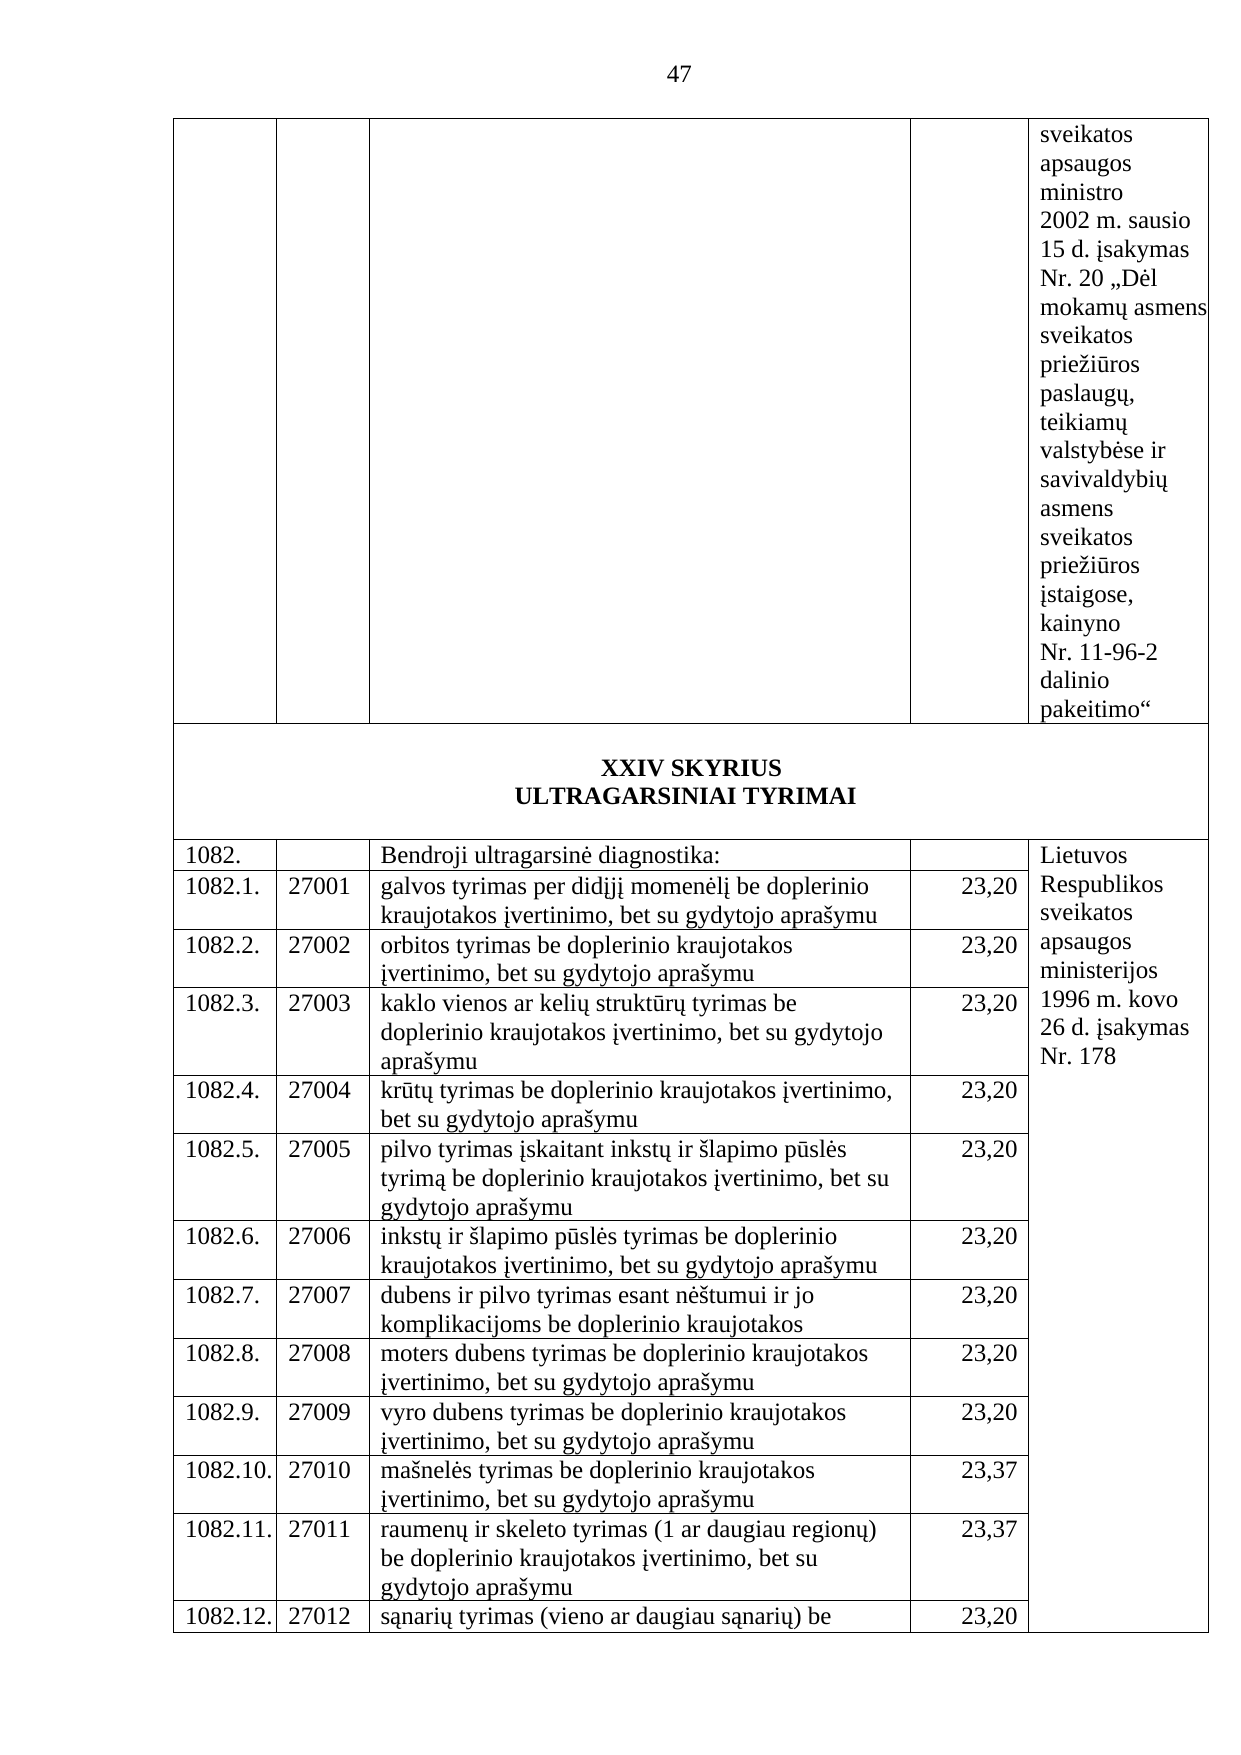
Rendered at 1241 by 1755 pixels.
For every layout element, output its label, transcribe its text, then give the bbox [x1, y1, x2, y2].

table_cell orbitos tyrimas be doplerinio kraujotakos įvertinimo, bet su gydytojo aprašymu [370, 930, 910, 987]
table_cell 23,20 [911, 1339, 1028, 1396]
table_cell 1082.9. [174, 1397, 276, 1454]
table_cell [1209, 839, 1222, 870]
table_cell [1209, 1075, 1222, 1133]
table_cell 1082.2. [174, 930, 276, 987]
table_cell XXIV SKYRIUS ULTRAGARSINIAI TYRIMAI [174, 724, 1208, 839]
table_cell [1209, 1338, 1222, 1396]
table_cell [1209, 1133, 1222, 1220]
table_cell 27010 [277, 1456, 369, 1513]
table_cell [1209, 1279, 1222, 1337]
table_cell 27004 [277, 1076, 369, 1133]
table_cell [1209, 1513, 1222, 1600]
table_cell [1209, 1220, 1222, 1279]
table_cell 27002 [277, 930, 369, 987]
table_cell 27001 [277, 871, 369, 929]
table_cell 23,20 [911, 1601, 1028, 1632]
table_cell 1082.6. [174, 1221, 276, 1279]
table_cell [1209, 1455, 1222, 1513]
table_cell 23,20 [911, 1280, 1028, 1337]
table_cell 27007 [277, 1280, 369, 1337]
table_cell 27012 [277, 1601, 369, 1632]
table_cell 1082.11. [174, 1514, 276, 1600]
table_cell 1082. [174, 840, 276, 870]
table_cell [1209, 1600, 1222, 1632]
table_cell 1082.1. [174, 871, 276, 929]
table_cell raumenų ir skeleto tyrimas (1 ar daugiau regionų) be doplerinio kraujotakos įvertinimo, bet su gydytojo aprašymu [370, 1514, 910, 1600]
table_cell sveikatos apsaugos ministro 2002 m. sausio 15 d. įsakymas Nr. 20 „Dėl mokamų asmens sveikatos priežiūros paslaugų, teikiamų valstybėse ir savivaldybių asmens sveikatos priežiūros įstaigose, kainyno Nr. 11-96-2 dalinio pakeitimo“ [1029, 119, 1208, 723]
table_cell [370, 119, 910, 723]
table_cell 27003 [277, 988, 369, 1074]
table_cell [174, 119, 276, 723]
table_cell 1082.8. [174, 1339, 276, 1396]
table_cell 23,20 [911, 871, 1028, 929]
table_cell mašnelės tyrimas be doplerinio kraujotakos įvertinimo, bet su gydytojo aprašymu [370, 1456, 910, 1513]
table_cell 23,20 [911, 1076, 1028, 1133]
table_cell [1209, 987, 1222, 1074]
table_cell 23,20 [911, 1397, 1028, 1454]
table_cell [277, 840, 369, 870]
table_cell 1082.10. [174, 1456, 276, 1513]
table_cell kaklo vienos ar kelių struktūrų tyrimas be doplerinio kraujotakos įvertinimo, bet su gydytojo aprašymu [370, 988, 910, 1074]
table_cell sąnarių tyrimas (vieno ar daugiau sąnarių) be [370, 1601, 910, 1632]
table_cell inkstų ir šlapimo pūslės tyrimas be doplerinio kraujotakos įvertinimo, bet su gydytojo aprašymu [370, 1221, 910, 1279]
table_cell 1082.5. [174, 1134, 276, 1220]
table_cell [1209, 929, 1222, 987]
table_cell 27009 [277, 1397, 369, 1454]
table_cell [1209, 870, 1222, 929]
table_cell 23,20 [911, 1221, 1028, 1279]
table_cell 27008 [277, 1339, 369, 1396]
table_cell Lietuvos Respublikos sveikatos apsaugos ministerijos 1996 m. kovo 26 d. įsakymas Nr. 178 [1029, 840, 1208, 1632]
table_cell 27006 [277, 1221, 369, 1279]
table_cell 27005 [277, 1134, 369, 1220]
table_cell 27011 [277, 1514, 369, 1600]
table_cell 23,37 [911, 1514, 1028, 1600]
table_cell 23,20 [911, 930, 1028, 987]
table_cell [1209, 723, 1222, 839]
table_cell [277, 119, 369, 723]
table_cell vyro dubens tyrimas be doplerinio kraujotakos įvertinimo, bet su gydytojo aprašymu [370, 1397, 910, 1454]
table_cell [911, 119, 1028, 723]
table_cell 1082.12. [174, 1601, 276, 1632]
table_cell [911, 840, 1028, 870]
table_cell 23,20 [911, 988, 1028, 1074]
table_cell 23,37 [911, 1456, 1028, 1513]
table_cell 1082.7. [174, 1280, 276, 1337]
table_cell krūtų tyrimas be doplerinio kraujotakos įvertinimo, bet su gydytojo aprašymu [370, 1076, 910, 1133]
table_cell moters dubens tyrimas be doplerinio kraujotakos įvertinimo, bet su gydytojo aprašymu [370, 1339, 910, 1396]
table_cell 23,20 [911, 1134, 1028, 1220]
table_cell dubens ir pilvo tyrimas esant nėštumui ir jo komplikacijoms be doplerinio kraujotakos [370, 1280, 910, 1337]
table_cell Bendroji ultragarsinė diagnostika: [370, 840, 910, 870]
table_cell pilvo tyrimas įskaitant inkstų ir šlapimo pūslės tyrimą be doplerinio kraujotakos įvertinimo, bet su gydytojo aprašymu [370, 1134, 910, 1220]
table_cell [1209, 1396, 1222, 1454]
table_cell [1209, 118, 1222, 723]
table_cell galvos tyrimas per didįjį momenėlį be doplerinio kraujotakos įvertinimo, bet su gydytojo aprašymu [370, 871, 910, 929]
table_cell 1082.3. [174, 988, 276, 1074]
table_cell 1082.4. [174, 1076, 276, 1133]
